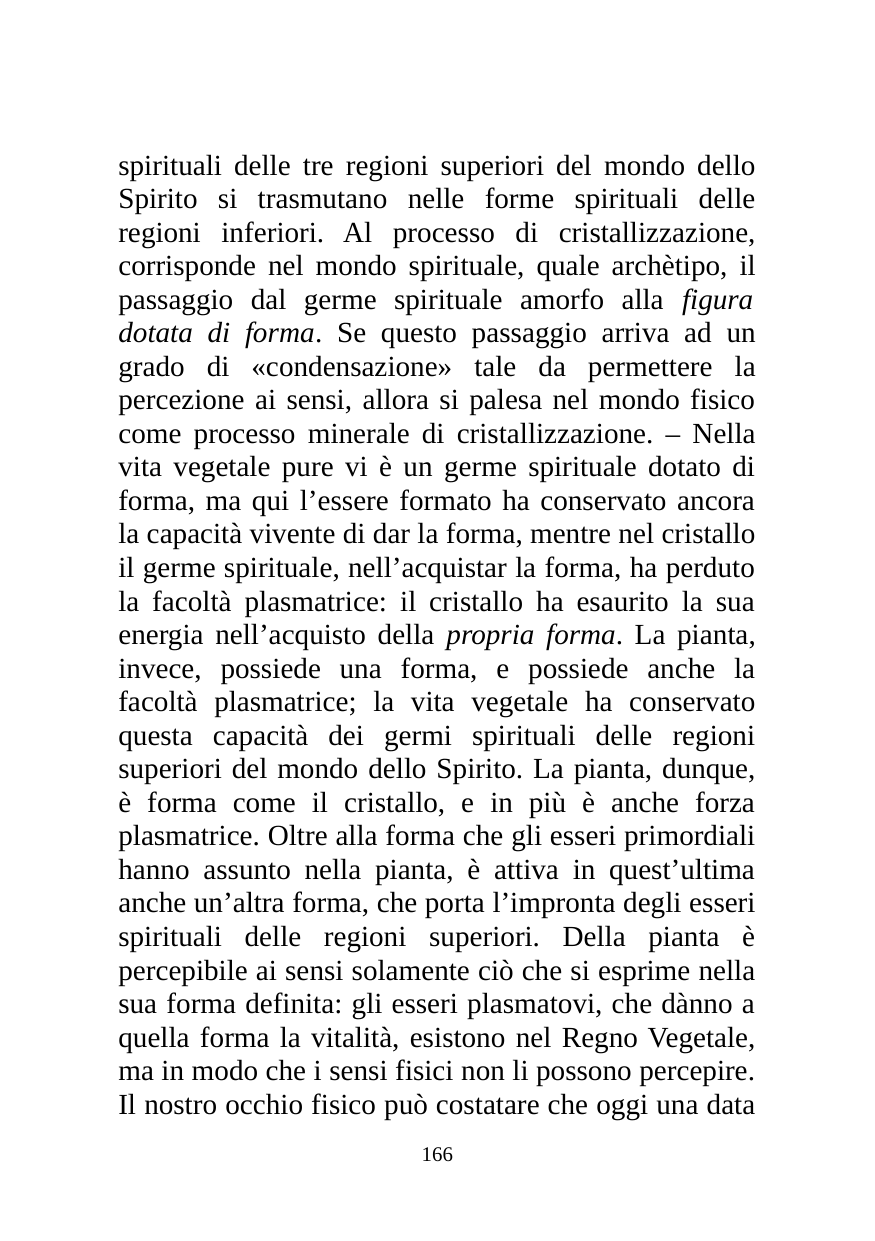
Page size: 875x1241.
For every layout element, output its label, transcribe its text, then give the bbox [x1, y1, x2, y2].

text spirituali delle tre regioni superiori del mondo dello Spirito si trasmutano nelle forme spirituali delle regioni inferiori. Al processo di cristallizzazione, corrisponde nel mondo spirituale, quale archètipo, il passaggio dal germe spirituale amorfo alla figura dotata di forma. Se questo passaggio arriva ad un grado di «condensazione» tale da permettere la percezione ai sensi, allora si palesa nel mondo fisico come processo minerale di cristallizzazione. – Nella vita vegetale pure vi è un germe spirituale dotato di forma, ma qui l’essere formato ha conservato ancora la capacità vivente di dar la forma, mentre nel cristallo il germe spirituale, nell’acquistar la forma, ha perduto la facoltà plasmatrice: il cristallo ha esaurito la sua energia nell’acquisto della propria forma. La pianta, invece, possiede una forma, e possiede anche la facoltà plasmatrice; la vita vegetale ha conservato questa capacità dei germi spirituali delle regioni superiori del mondo dello Spirito. La pianta, dunque, è forma come il cristallo, e in più è anche forza plasmatrice. Oltre alla forma che gli esseri primordiali hanno assunto nella pianta, è attiva in quest’ultima anche un’altra forma, che porta l’impronta degli esseri spirituali delle regioni superiori. Della pianta è percepibile ai sensi solamente ciò che si esprime nella sua forma definita: gli esseri plasmatovi, che dànno a quella forma la vitalità, esistono nel Regno Vegetale, ma in modo che i sensi fisici non li possono percepire. Il nostro occhio fisico può costatare che oggi una data [118, 148, 756, 1120]
